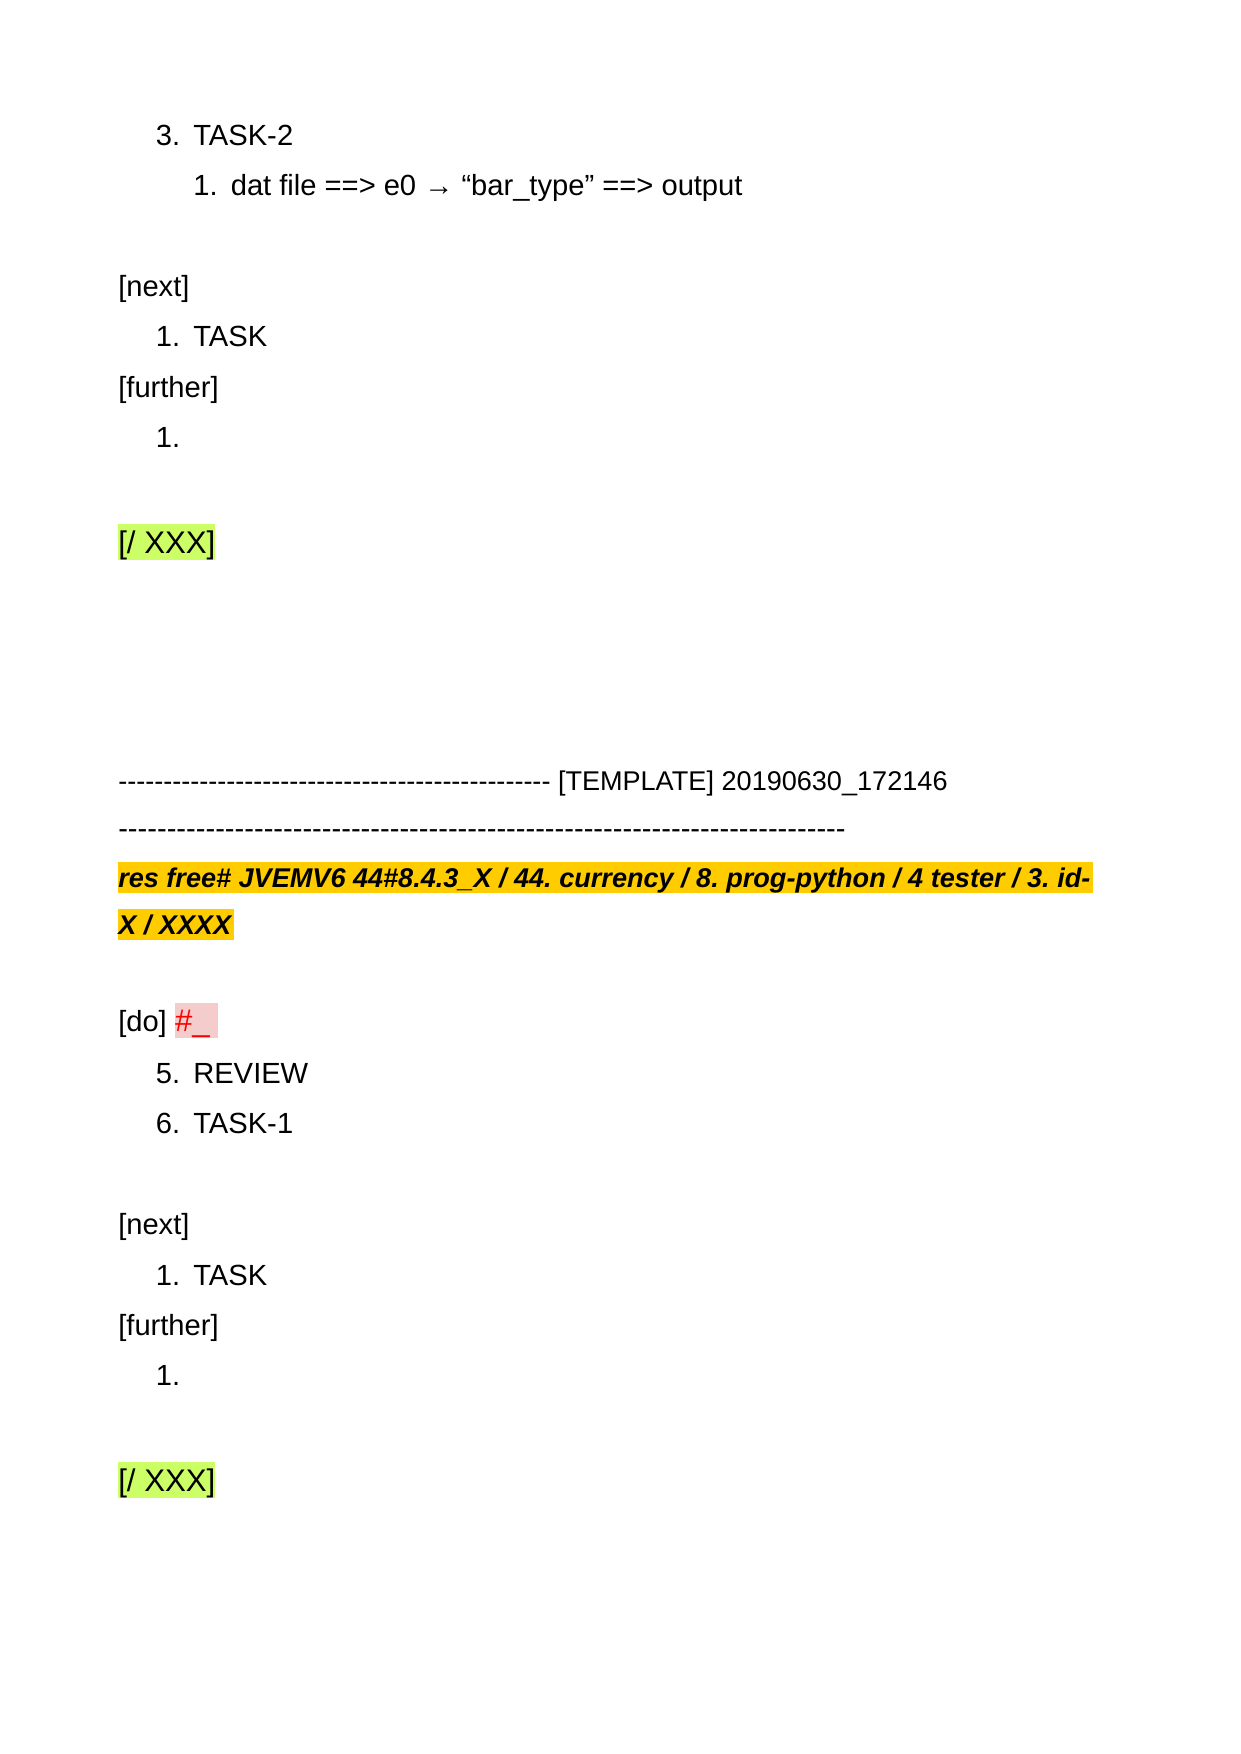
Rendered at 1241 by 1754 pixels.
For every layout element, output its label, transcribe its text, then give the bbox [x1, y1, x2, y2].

list TASK [156, 319, 1122, 353]
text res free# JVEMV6 44#8.4.3_X / 44. currency / 8. prog-python / 4 tester / 3. id-X / XXXX [118, 862, 1122, 940]
text [/ XXX] [118, 1408, 1122, 1498]
list TASK-1 [156, 1107, 1122, 1140]
list dat file ==> e0 → “bar_type” ==> output [193, 168, 1122, 202]
list TASK-2 [156, 118, 1122, 152]
text [next] [118, 1207, 1122, 1241]
list TASK [156, 1257, 1122, 1291]
text ------------------------------------------------ [TEMPLATE] 20190630_172146 [118, 764, 1122, 796]
list REVIEW [156, 1056, 1122, 1090]
text [do] #_ [118, 1002, 1122, 1038]
text [next] [118, 269, 1122, 303]
text [further] [118, 1308, 1122, 1341]
text [further] [118, 370, 1122, 403]
text --------------------------------------------------------------------------- [118, 811, 1122, 845]
text [/ XXX] [118, 470, 1122, 560]
